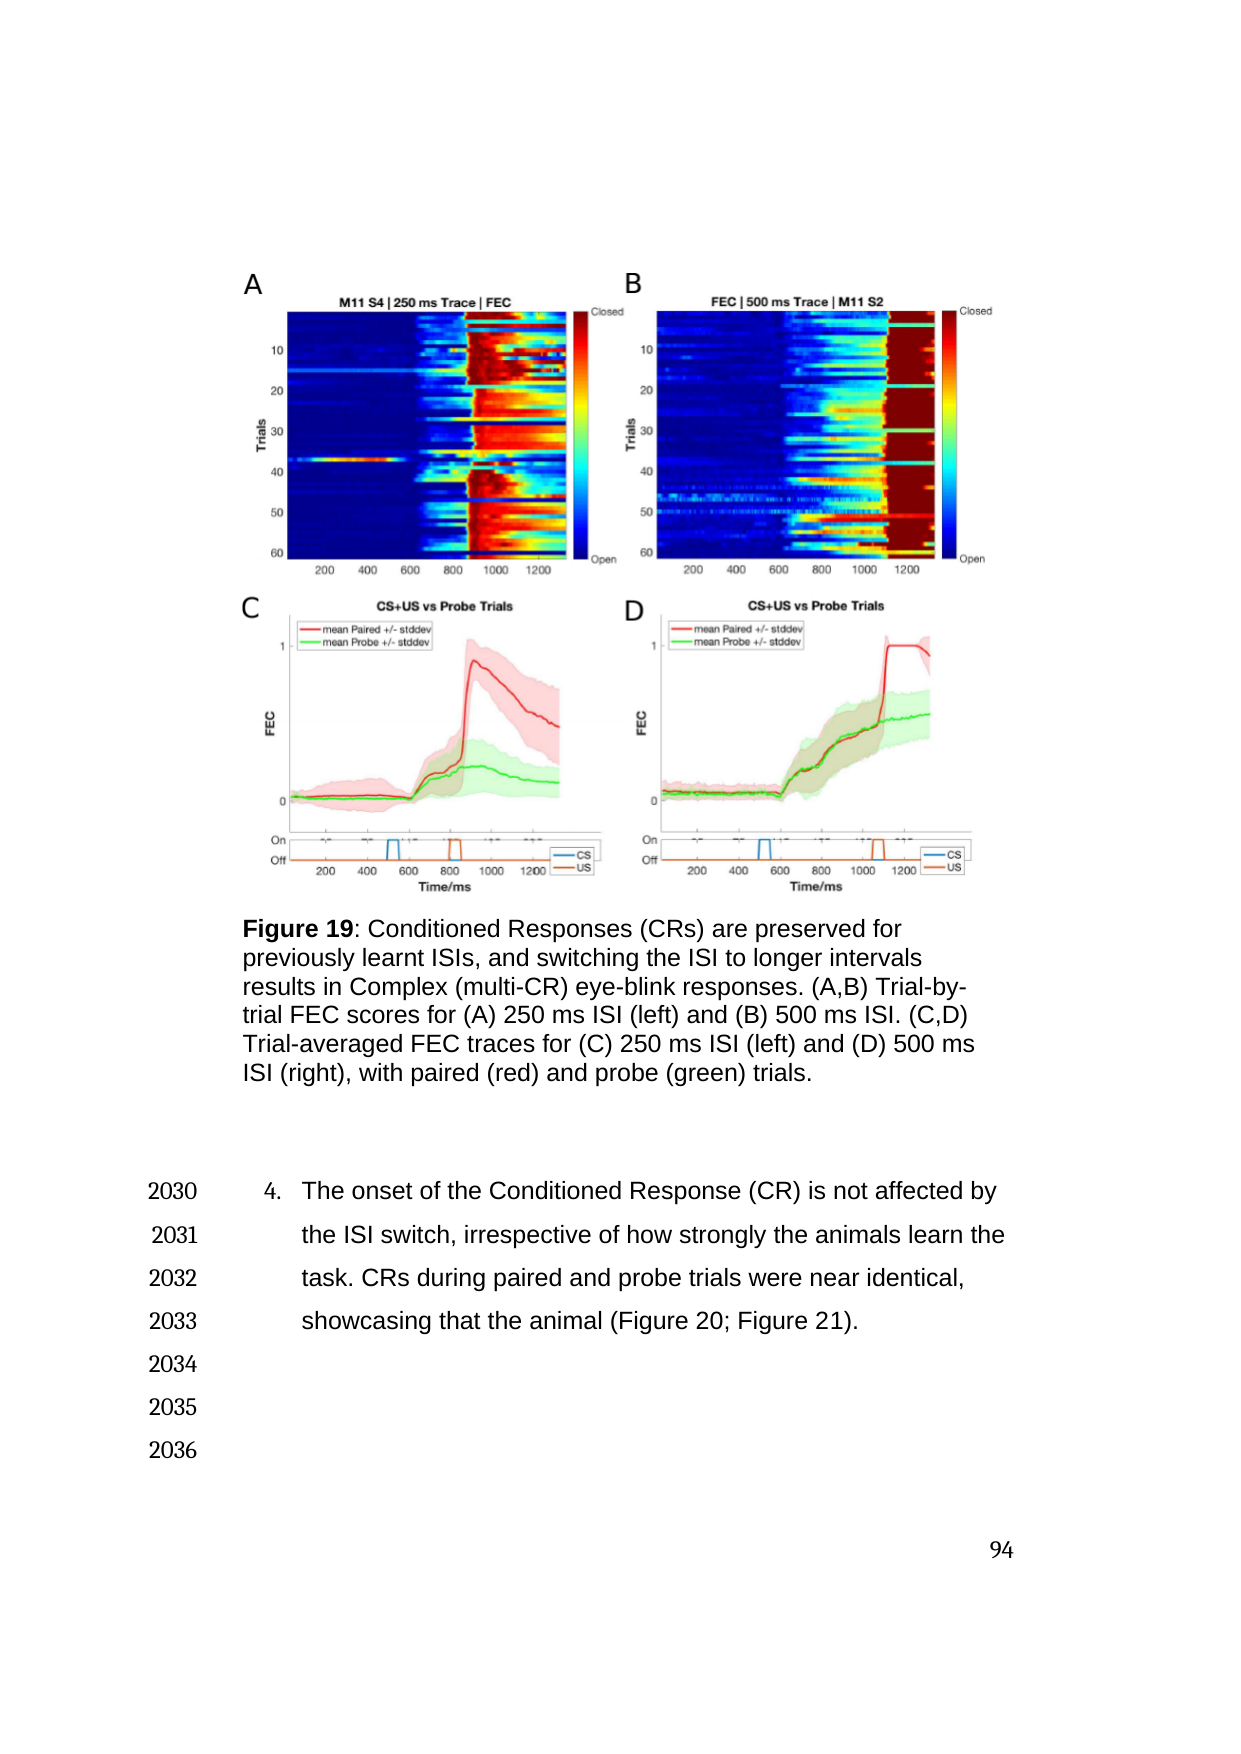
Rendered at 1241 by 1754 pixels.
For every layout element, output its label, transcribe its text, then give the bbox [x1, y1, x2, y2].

list Figure 19: Conditioned Responses (CRs) are preserved for previously learnt ISIs, and switching the ISI to longer intervals results in Complex (multi-CR) eye-blink responses. (A,B) Trial-by-trial FEC scores for (A) 250 ms ISI (left) and (B) 500 ms ISI. (C,D) Trial-averaged FEC traces for (C) 250 ms ISI (left) and (D) 500 ms ISI (right), with paired (red) and probe (green) trials. [242, 902, 998, 1087]
list The onset of the Conditioned Response (CR) is not affected by the ISI switch, irrespective of how strongly the animals learn the task. CRs during paired and probe trials were near identical, showcasing that the animal (Figure 20; Figure 21). [264, 1176, 1014, 1335]
picture [242, 273, 998, 902]
